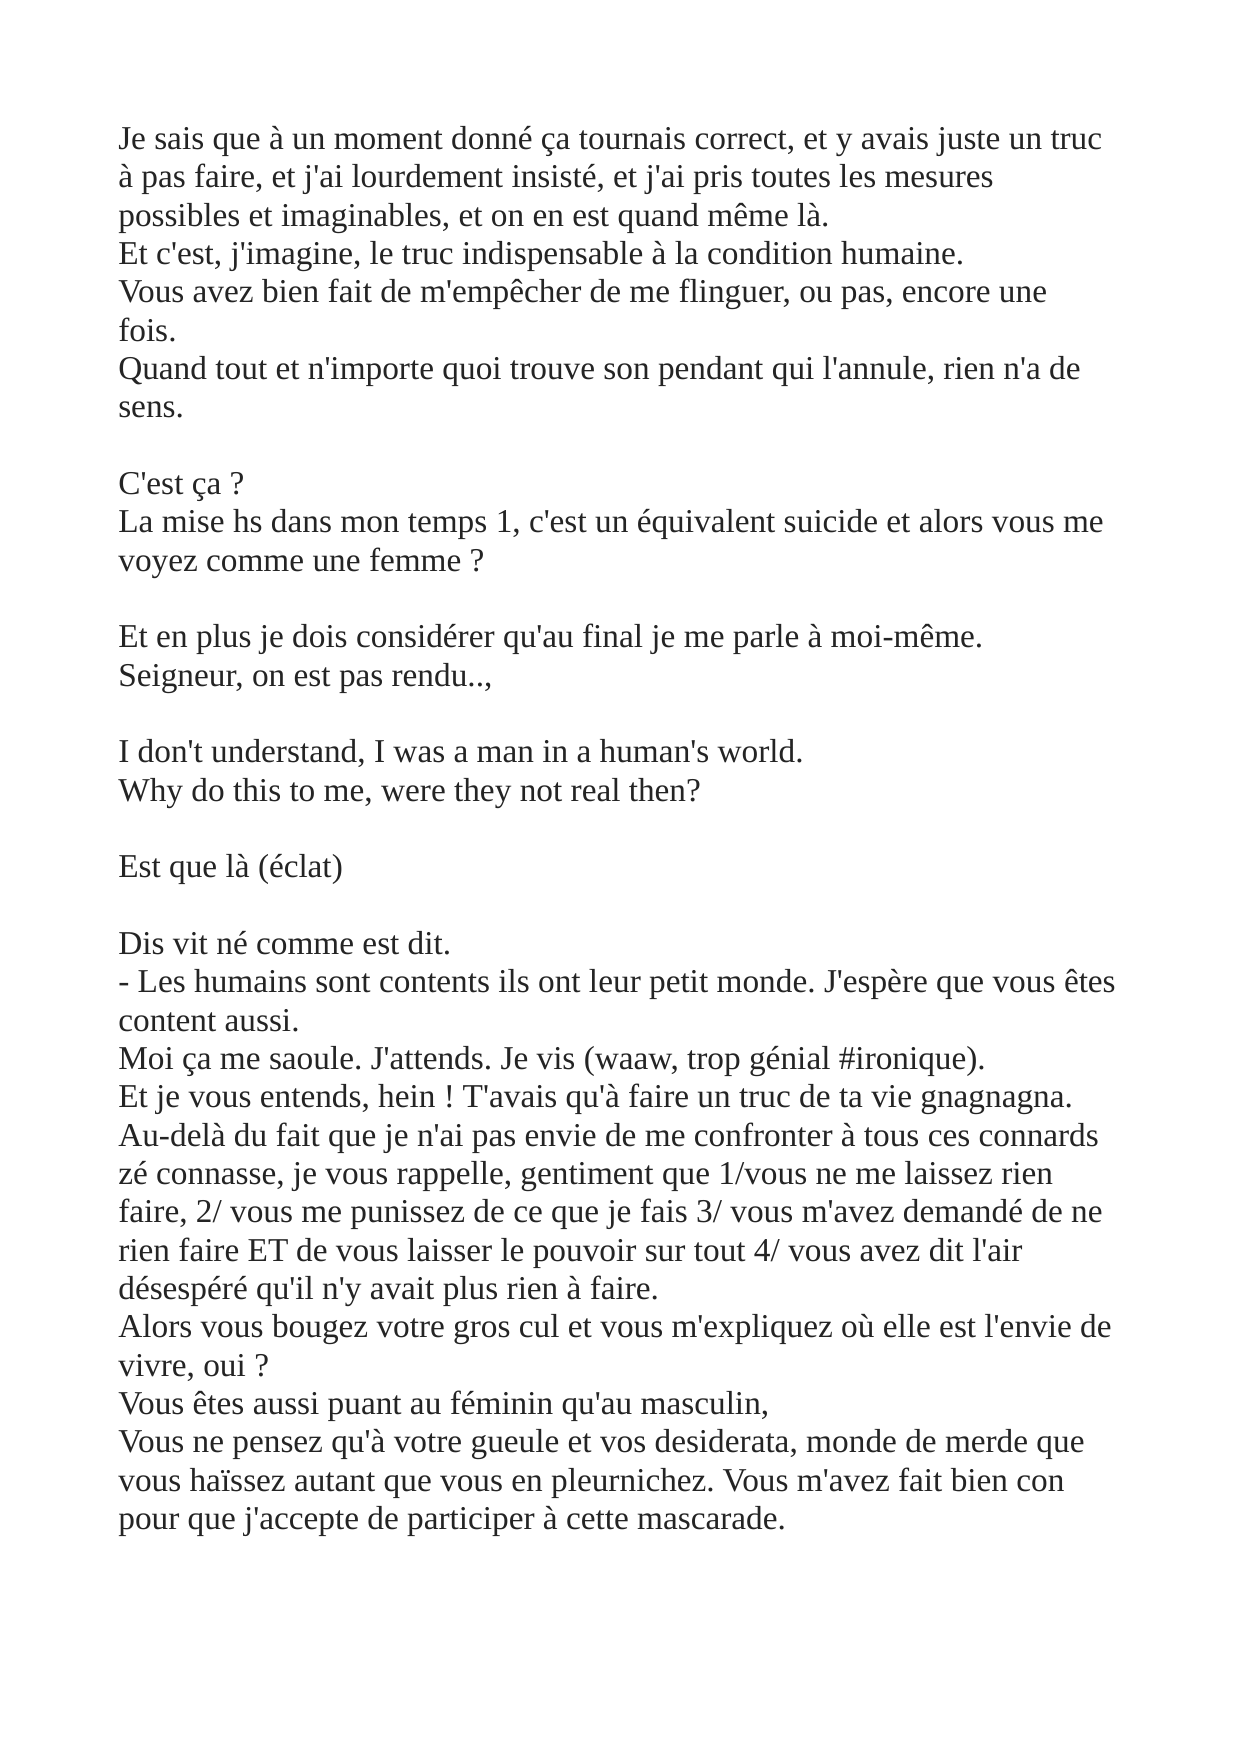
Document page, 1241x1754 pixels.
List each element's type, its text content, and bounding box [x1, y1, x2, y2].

text Why do this to me, were they not real then? [118, 770, 1122, 808]
text - Les humains sont contents ils ont leur petit monde. J'espère que vous êtes content aussi. [118, 961, 1122, 1038]
text Au-delà du fait que je n'ai pas envie de me confronter à tous ces connards zé connasse, je vous rappelle, gentiment que 1/vous ne me laissez rien faire, 2/ vous me punissez de ce que je fais 3/ vous m'avez demandé de ne rien faire ET de vous laisser le pouvoir sur tout 4/ vous avez dit l'air désespéré qu'il n'y avait plus rien à faire. [118, 1115, 1122, 1306]
text Alors vous bougez votre gros cul et vous m'expliquez où elle est l'envie de vivre, oui ? [118, 1306, 1122, 1383]
text Vous êtes aussi puant au féminin qu'au masculin, [118, 1383, 1122, 1421]
text Vous avez bien fait de m'empêcher de me flinguer, ou pas, encore une fois. [118, 271, 1122, 348]
text Et c'est, j'imagine, le truc indispensable à la condition humaine. [118, 233, 1122, 271]
text C'est ça ? [118, 463, 1122, 501]
text Et je vous entends, hein ! T'avais qu'à faire un truc de ta vie gnagnagna. [118, 1076, 1122, 1115]
text Moi ça me saoule. J'attends. Je vis (waaw, trop génial #ironique). [118, 1038, 1122, 1076]
text Seigneur, on est pas rendu.., [118, 655, 1122, 693]
text Quand tout et n'importe quoi trouve son pendant qui l'annule, rien n'a de sens. [118, 348, 1122, 425]
text Dis vit né comme est dit. [118, 923, 1122, 961]
text Je sais que à un moment donné ça tournais correct, et y avais juste un truc à pas faire, et j'ai lourdement insisté, et j'ai pris toutes les mesures possibles et imaginables, et on en est quand même là. [118, 118, 1122, 233]
text Et en plus je dois considérer qu'au final je me parle à moi-même. [118, 616, 1122, 655]
text Est que là (éclat) [118, 846, 1122, 885]
text I don't understand, I was a man in a human's world. [118, 731, 1122, 770]
text Vous ne pensez qu'à votre gueule et vos desiderata, monde de merde que vous haïssez autant que vous en pleurnichez. Vous m'avez fait bien con pour que j'accepte de participer à cette mascarade. [118, 1421, 1122, 1536]
text La mise hs dans mon temps 1, c'est un équivalent suicide et alors vous me voyez comme une femme ? [118, 501, 1122, 578]
